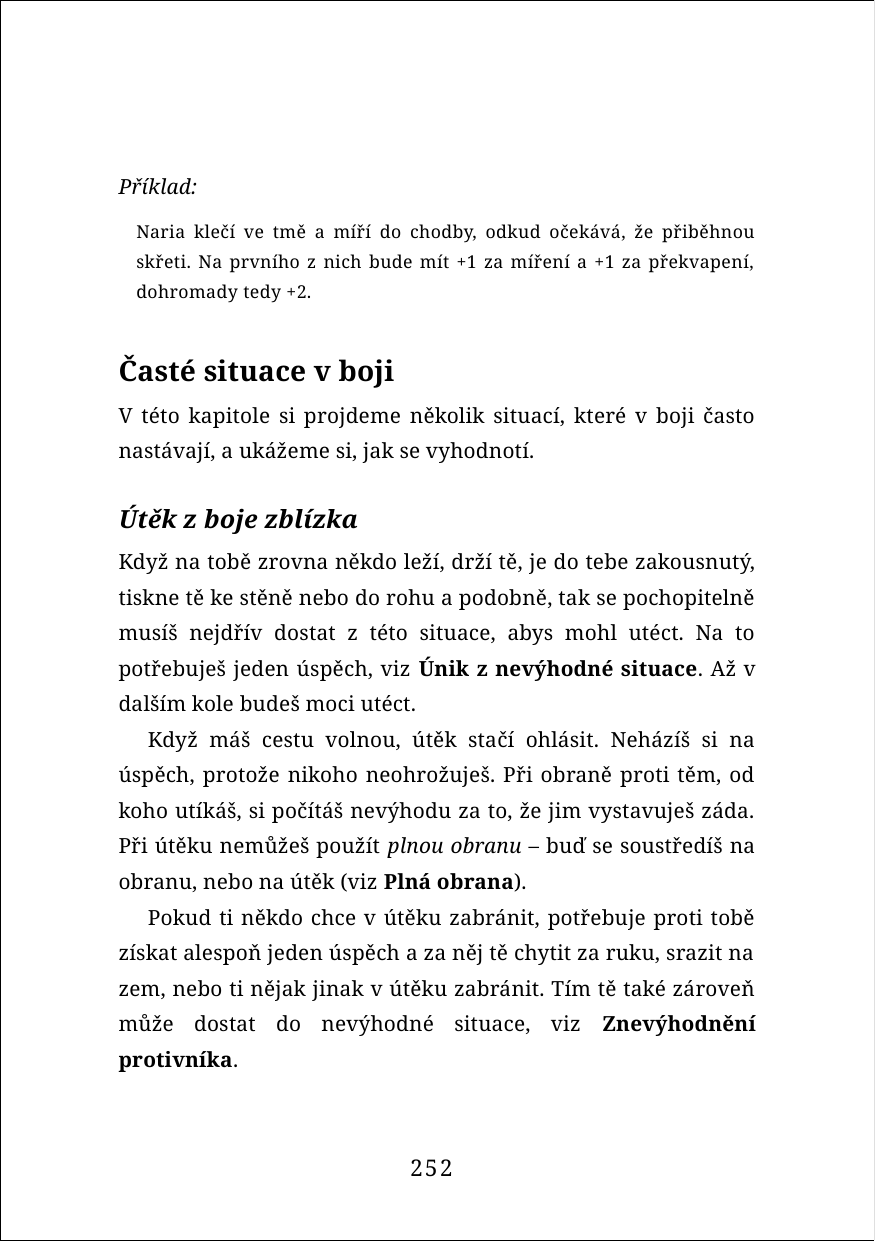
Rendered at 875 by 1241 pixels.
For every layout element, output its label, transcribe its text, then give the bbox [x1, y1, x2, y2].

subtitle Útěk z boje zblízka [118, 502, 756, 536]
text Příklad: [118, 172, 756, 200]
text Když na tobě zrovna někdo leží, drží tě, je do tebe zakousnutý, tiskne tě ke stěně nebo do rohu a podobně, tak se pochopitelně musíš nejdřív dostat z této situace, abys mohl utéct. Na to potřebuješ jeden úspěch, viz Únik z nevýhodné situace. Až v dalším kole budeš moci utéct. Když máš cestu volnou, útěk stačí ohlásit. Neházíš si na úspěch, protože nikoho neohrožuješ. Při obraně proti těm, od koho utíkáš, si počítáš nevýhodu za to, že jim vystavuješ záda. Při útěku nemůžeš použít plnou obranu – buď se soustředíš na obranu, nebo na útěk (viz Plná obrana). Pokud ti někdo chce v útěku zabránit, potřebuje proti tobě získat alespoň jeden úspěch a za něj tě chytit za ruku, srazit na zem, nebo ti nějak jinak v útěku zabránit. Tím tě také zároveň může dostat do nevýhodné situace, viz Znevýhodnění protivníka. [118, 547, 756, 1073]
text Naria klečí ve tmě a míří do chodby, odkud očekává, že přiběhnou skřeti. Na prvního z nich bude mít +1 za míření a +1 za překvapení, dohromady tedy +2. [136, 219, 756, 304]
subtitle Časté situace v boji [118, 351, 756, 389]
text V této kapitole si projdeme několik situací, které v boji často nastávají, a ukážeme si, jak se vyhodnotí. [118, 401, 756, 465]
